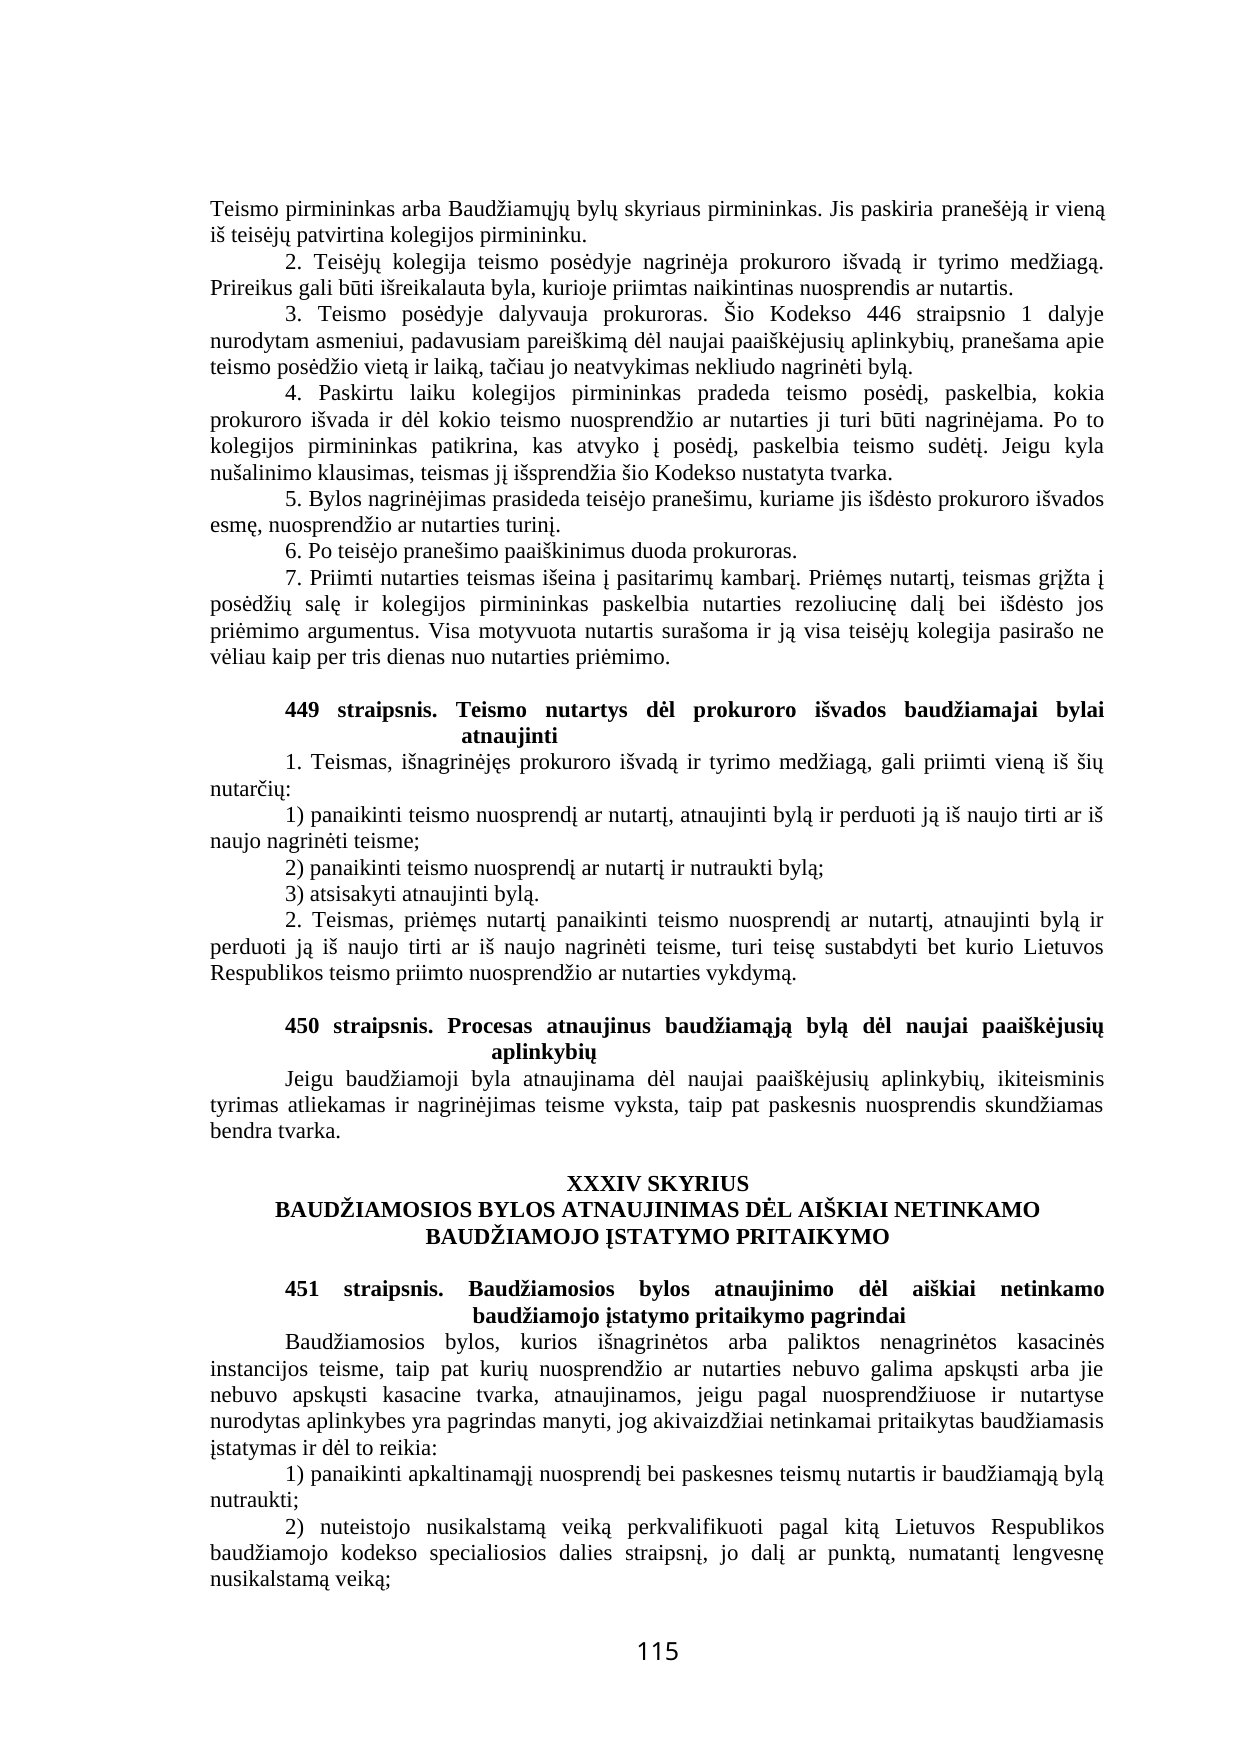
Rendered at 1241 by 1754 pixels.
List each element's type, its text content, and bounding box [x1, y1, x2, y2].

text Jeigu baudžiamoji byla atnaujinama dėl naujai paaiškėjusių aplinkybių, ikiteisminis tyrimas atliekamas ir nagrinėjimas teisme vyksta, taip pat paskesnis nuosprendis skundžiamas bendra tvarka. [210, 1065, 1106, 1144]
text 2) panaikinti teismo nuosprendį ar nutartį ir nutraukti bylą; [210, 854, 1106, 880]
text 2. Teismas, priėmęs nutartį panaikinti teismo nuosprendį ar nutartį, atnaujinti bylą ir perduoti ją iš naujo tirti ar iš naujo nagrinėti teisme, turi teisę sustabdyti bet kurio Lietuvos Respublikos teismo priimto nuosprendžio ar nutarties vykdymą. [210, 907, 1106, 986]
text 451 straipsnis. Baudžiamosios bylos atnaujinimo dėl aiškiai netinkamo baudžiamojo įstatymo pritaikymo pagrindai [285, 1276, 1106, 1328]
text 2) nuteistojo nusikalstamą veiką perkvalifikuoti pagal kitą Lietuvos Respublikos baudžiamojo kodekso specialiosios dalies straipsnį, jo dalį ar punktą, numatantį lengvesnę nusikalstamą veiką; [210, 1513, 1106, 1592]
text 4. Paskirtu laiku kolegijos pirmininkas pradeda teismo posėdį, paskelbia, kokia prokuroro išvada ir dėl kokio teismo nuosprendžio ar nutarties ji turi būti nagrinėjama. Po to kolegijos pirmininkas patikrina, kas atvyko į posėdį, paskelbia teismo sudėtį. Jeigu kyla nušalinimo klausimas, teismas jį išsprendžia šio Kodekso nustatyta tvarka. [210, 379, 1106, 485]
text 2. Teisėjų kolegija teismo posėdyje nagrinėja prokuroro išvadą ir tyrimo medžiagą. Prireikus gali būti išreikalauta byla, kurioje priimtas naikintinas nuosprendis ar nutartis. [210, 248, 1106, 300]
text 1. Teismas, išnagrinėjęs prokuroro išvadą ir tyrimo medžiagą, gali priimti vieną iš šių nutarčių: [210, 748, 1106, 801]
text 450 straipsnis. Procesas atnaujinus baudžiamąją bylą dėl naujai paaiškėjusių aplinkybių [285, 1012, 1106, 1065]
text BAUDŽIAMOSIOS BYLOS ATNAUJINIMAS DĖL AIŠKIAI NETINKAMO BAUDŽIAMOJO ĮSTATYMO PRITAIKYMO [210, 1196, 1106, 1249]
text 1) panaikinti teismo nuosprendį ar nutartį, atnaujinti bylą ir perduoti ją iš naujo tirti ar iš naujo nagrinėti teisme; [210, 801, 1106, 854]
text Teismo pirmininkas arba Baudžiamųjų bylų skyriaus pirmininkas. Jis paskiria pranešėją ir vieną iš teisėjų patvirtina kolegijos pirmininku. [210, 195, 1106, 248]
text 3) atsisakyti atnaujinti bylą. [210, 880, 1106, 907]
text 6. Po teisėjo pranešimo paaiškinimus duoda prokuroras. [210, 538, 1106, 564]
text 1) panaikinti apkaltinamąjį nuosprendį bei paskesnes teismų nutartis ir baudžiamąją bylą nutraukti; [210, 1460, 1106, 1513]
subtitle XXXIV SKYRIUS [210, 1170, 1106, 1196]
text 5. Bylos nagrinėjimas prasideda teisėjo pranešimu, kuriame jis išdėsto prokuroro išvados esmę, nuosprendžio ar nutarties turinį. [210, 485, 1106, 538]
text 449 straipsnis. Teismo nutartys dėl prokuroro išvados baudžiamajai bylai atnaujinti [285, 696, 1106, 748]
text 3. Teismo posėdyje dalyvauja prokuroras. Šio Kodekso 446 straipsnio 1 dalyje nurodytam asmeniui, padavusiam pareiškimą dėl naujai paaiškėjusių aplinkybių, pranešama apie teismo posėdžio vietą ir laiką, tačiau jo neatvykimas nekliudo nagrinėti bylą. [210, 300, 1106, 379]
text Baudžiamosios bylos, kurios išnagrinėtos arba paliktos nenagrinėtos kasacinės instancijos teisme, taip pat kurių nuosprendžio ar nutarties nebuvo galima apskųsti arba jie nebuvo apskųsti kasacine tvarka, atnaujinamos, jeigu pagal nuosprendžiuose ir nutartyse nurodytas aplinkybes yra pagrindas manyti, jog akivaizdžiai netinkamai pritaikytas baudžiamasis įstatymas ir dėl to reikia: [210, 1328, 1106, 1460]
text 7. Priimti nutarties teismas išeina į pasitarimų kambarį. Priėmęs nutartį, teismas grįžta į posėdžių salę ir kolegijos pirmininkas paskelbia nutarties rezoliucinę dalį bei išdėsto jos priėmimo argumentus. Visa motyvuota nutartis surašoma ir ją visa teisėjų kolegija pasirašo ne vėliau kaip per tris dienas nuo nutarties priėmimo. [210, 564, 1106, 669]
